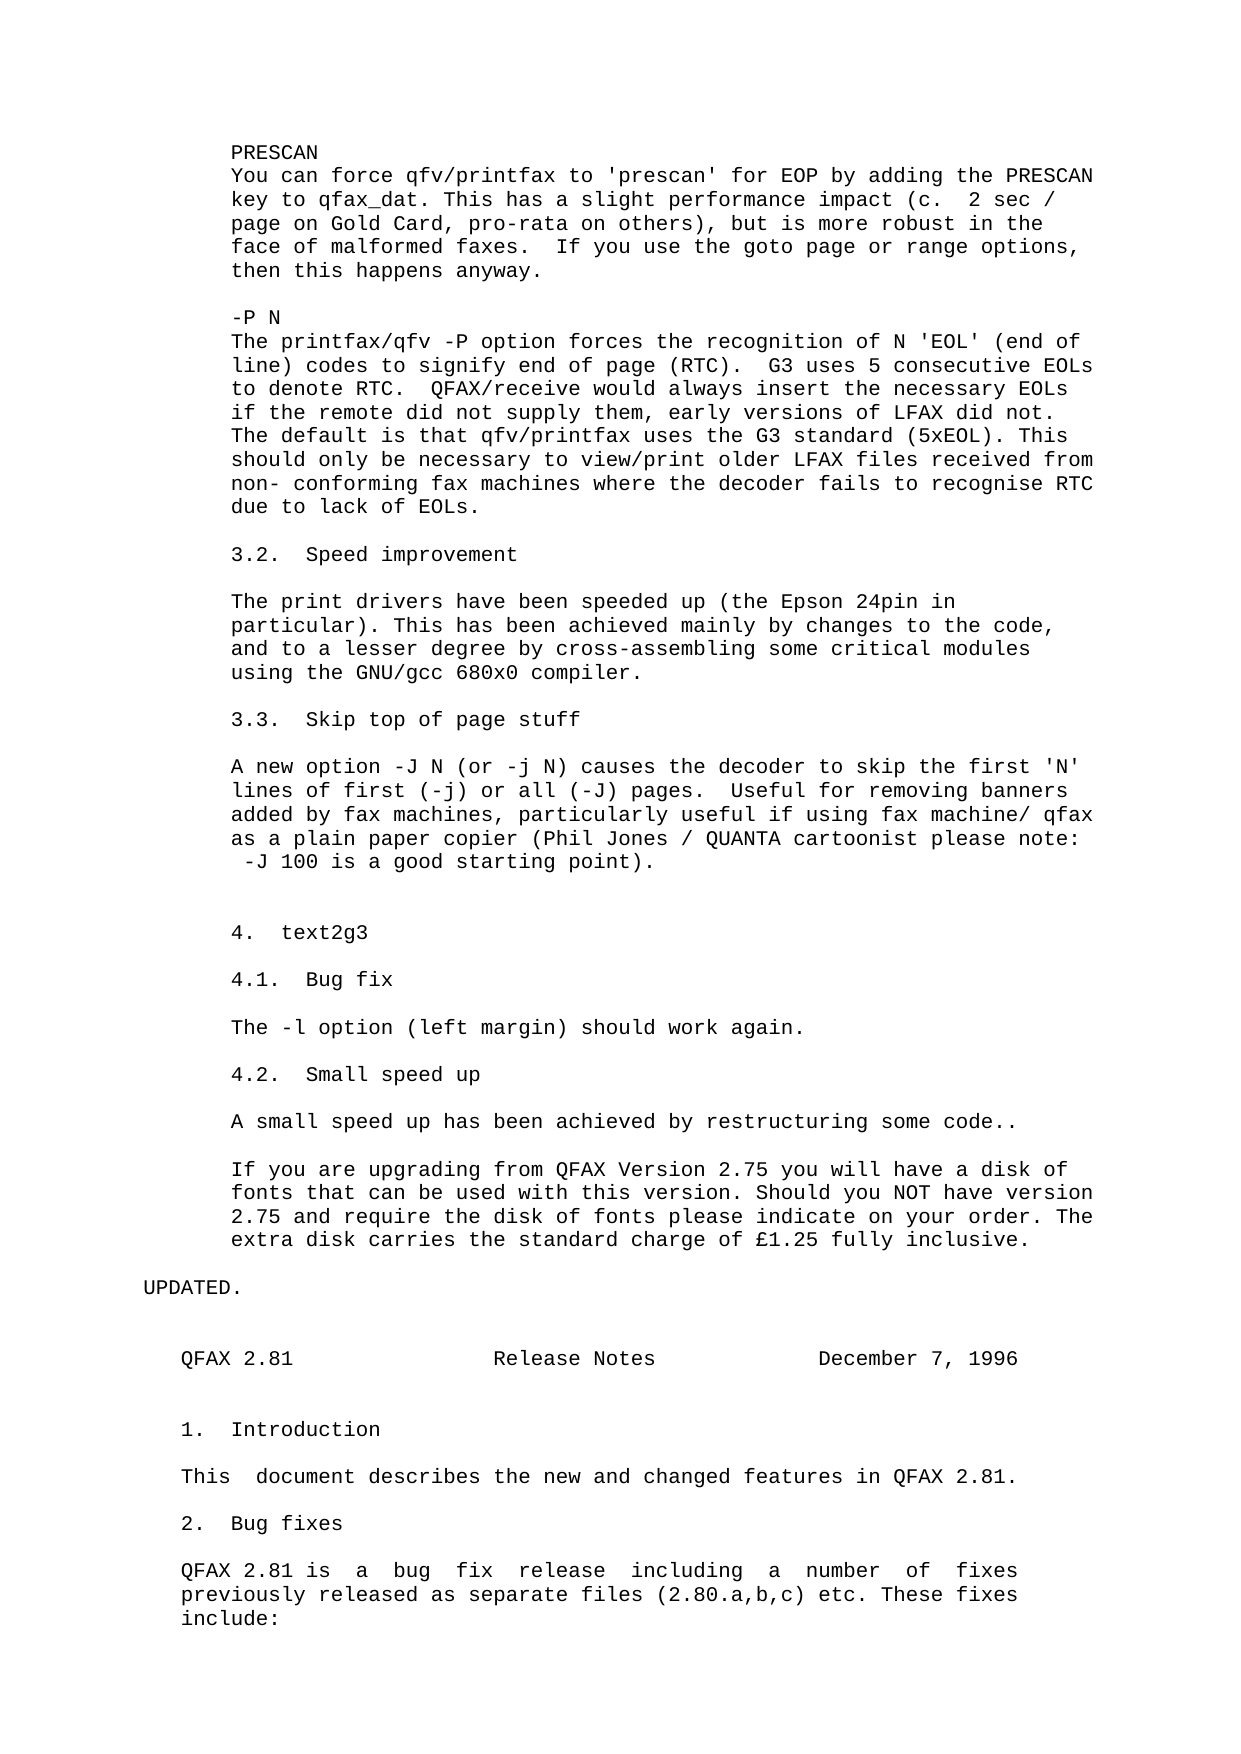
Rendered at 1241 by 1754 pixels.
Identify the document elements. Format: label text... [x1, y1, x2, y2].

text 1. Introduction [118, 1419, 1122, 1442]
text 2.75 and require the disk of fonts please indicate on your order. The [118, 1206, 1122, 1229]
text lines of first (-j) or all (-J) pages. Useful for removing banners [118, 780, 1122, 804]
text due to lack of EOLs. [118, 496, 1122, 520]
text -J 100 is a good starting point). [118, 851, 1122, 875]
text A small speed up has been achieved by restructuring some code.. [118, 1111, 1122, 1135]
text You can force qfv/printfax to 'prescan' for EOP by adding the PRESCAN [118, 165, 1122, 189]
text 4. text2g3 [118, 922, 1122, 946]
text and to a lesser degree by cross-assembling some critical modules [118, 638, 1122, 662]
text line) codes to signify end of page (RTC). G3 uses 5 consecutive EOLs [118, 354, 1122, 378]
text QFAX 2.81 Release Notes December 7, 1996 [118, 1348, 1122, 1371]
text fonts that can be used with this version. Should you NOT have version [118, 1182, 1122, 1206]
text previously released as separate files (2.80.a,b,c) etc. These fixes [118, 1584, 1122, 1608]
text QFAX 2.81 is a bug fix release including a number of fixes [118, 1561, 1122, 1584]
text face of malformed faxes. If you use the goto page or range options, [118, 236, 1122, 260]
text should only be necessary to view/print older LFAX files received from [118, 449, 1122, 473]
text 3.3. Skip top of page stuff [118, 709, 1122, 733]
text The default is that qfv/printfax uses the G3 standard (5xEOL). This [118, 426, 1122, 449]
text UPDATED. [118, 1277, 1122, 1300]
text A new option -J N (or -j N) causes the decoder to skip the first 'N' [118, 757, 1122, 780]
text if the remote did not supply them, early versions of LFAX did not. [118, 402, 1122, 426]
text This document describes the new and changed features in QFAX 2.81. [118, 1466, 1122, 1489]
text The printfax/qfv -P option forces the recognition of N 'EOL' (end of [118, 331, 1122, 354]
text -P N [118, 307, 1122, 331]
text 4.1. Bug fix [118, 969, 1122, 993]
text as a plain paper copier (Phil Jones / QUANTA cartoonist please note: [118, 827, 1122, 851]
text include: [118, 1608, 1122, 1631]
text 4.2. Small speed up [118, 1064, 1122, 1088]
text then this happens anyway. [118, 260, 1122, 284]
text 2. Bug fixes [118, 1513, 1122, 1537]
text using the GNU/gcc 680x0 compiler. [118, 662, 1122, 686]
text added by fax machines, particularly useful if using fax machine/ qfax [118, 804, 1122, 827]
text PRESCAN [118, 142, 1122, 165]
text 3.2. Speed improvement [118, 544, 1122, 567]
text non- conforming fax machines where the decoder fails to recognise RTC [118, 473, 1122, 496]
text The print drivers have been speeded up (the Epson 24pin in [118, 591, 1122, 615]
text extra disk carries the standard charge of £1.25 fully inclusive. [118, 1229, 1122, 1253]
text particular). This has been achieved mainly by changes to the code, [118, 615, 1122, 638]
text page on Gold Card, pro-rata on others), but is more robust in the [118, 213, 1122, 236]
text to denote RTC. QFAX/receive would always insert the necessary EOLs [118, 378, 1122, 402]
text The -l option (left margin) should work again. [118, 1017, 1122, 1040]
text key to qfax_dat. This has a slight performance impact (c. 2 sec / [118, 189, 1122, 213]
text If you are upgrading from QFAX Version 2.75 you will have a disk of [118, 1158, 1122, 1182]
